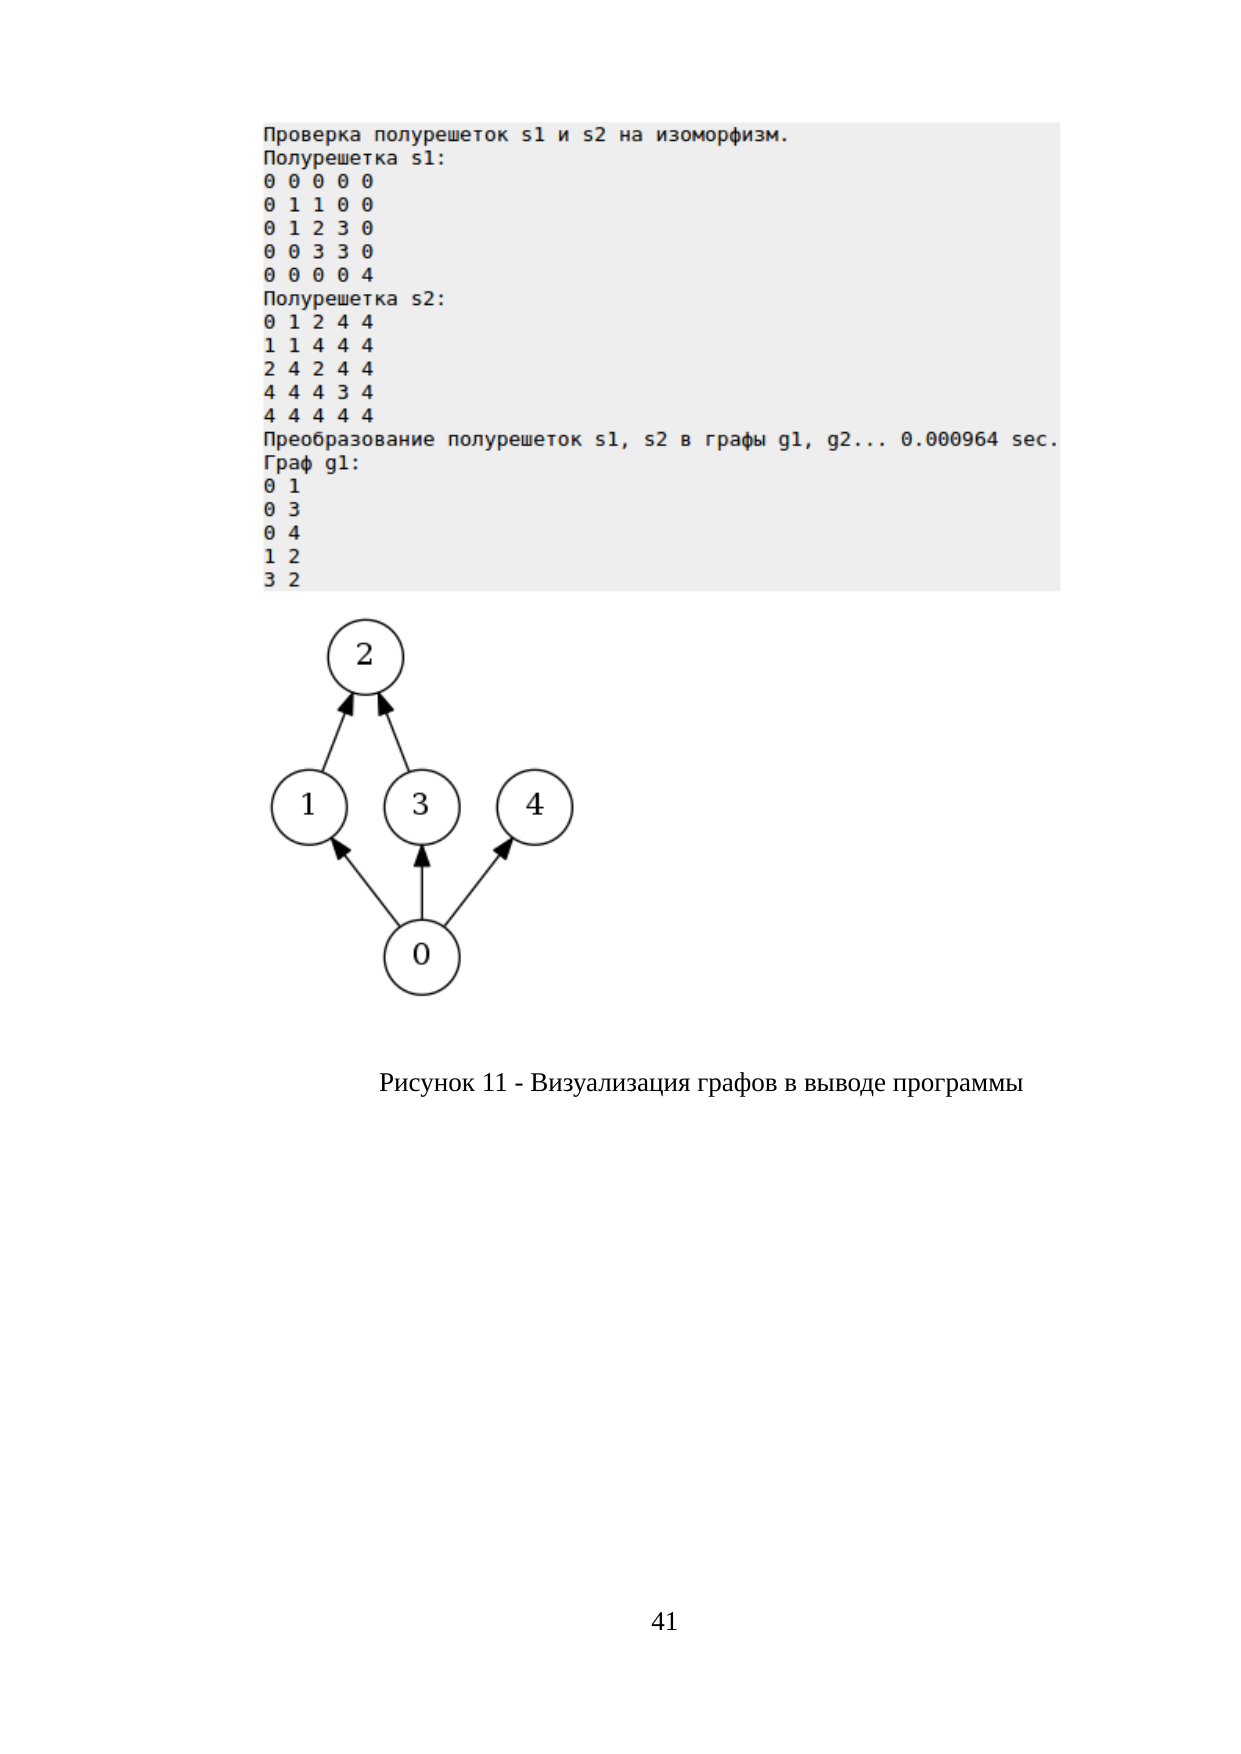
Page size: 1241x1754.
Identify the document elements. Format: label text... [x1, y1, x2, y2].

picture [259, 118, 1069, 1004]
text Рисунок 11 - Визуализация графов в выводе программы [177, 1066, 1152, 1097]
